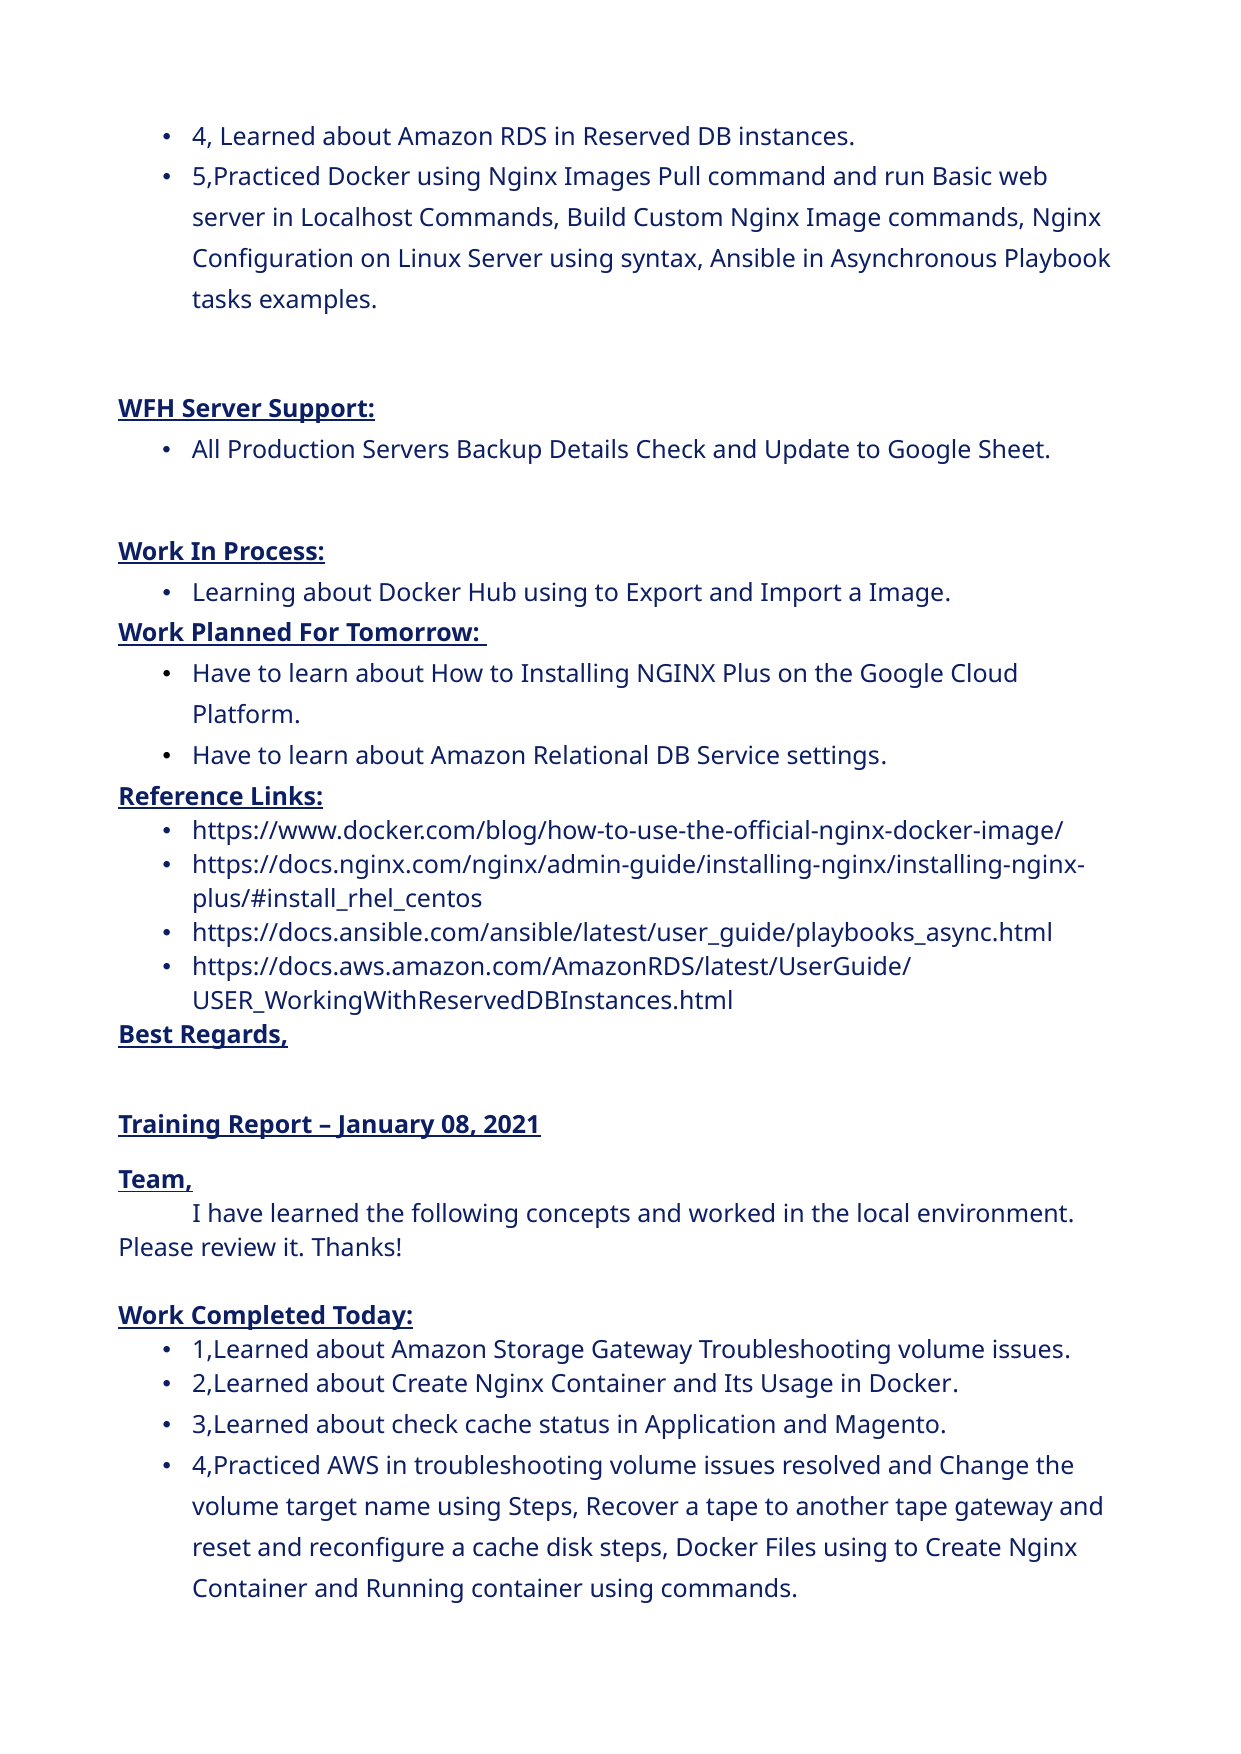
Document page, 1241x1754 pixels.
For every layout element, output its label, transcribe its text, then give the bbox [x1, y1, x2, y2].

list 3,Learned about check cache status in Application and Magento. [162, 1407, 1122, 1441]
list 2,Learned about Create Nginx Container and Its Usage in Docker. [162, 1366, 1122, 1400]
text Team, [118, 1162, 1122, 1196]
list Have to learn about Amazon Relational DB Service settings. [162, 738, 1122, 772]
text I have learned the following concepts and worked in the local environment. Please review it. Thanks! [118, 1196, 1122, 1264]
text WFH Server Support: [118, 390, 1122, 424]
list 4,Practiced AWS in troubleshooting volume issues resolved and Change the volume target name using Steps, Recover a tape to another tape gateway and reset and reconfigure a cache disk steps, Docker Files using to Create Nginx Container and Running container using commands. [162, 1448, 1122, 1604]
list Have to learn about How to Installing NGINX Plus on the Google Cloud Platform. [162, 656, 1122, 731]
text Best Regards, [118, 1017, 1122, 1051]
list 5,Practiced Docker using Nginx Images Pull command and run Basic web server in Localhost Commands, Build Custom Nginx Image commands, Nginx Configuration on Linux Server using syntax, Ansible in Asynchronous Playbook tasks examples. [162, 159, 1122, 316]
text Work Completed Today: [118, 1298, 1122, 1332]
list https://www.docker.com/blog/how-to-use-the-official-nginx-docker-image/ [162, 812, 1122, 847]
text Reference Links: [118, 778, 1122, 812]
subtitle All Production Servers Backup Details Check and Update to Google Sheet. [162, 431, 1122, 465]
list https://docs.ansible.com/ansible/latest/user_guide/playbooks_async.html [162, 915, 1122, 949]
text Work Planned For Tomorrow: [118, 615, 1122, 649]
list https://docs.aws.amazon.com/AmazonRDS/latest/UserGuide/USER_WorkingWithReservedDBInstances.html [162, 949, 1122, 1017]
text Training Report – January 08, 2021 [118, 1106, 1122, 1140]
list https://docs.nginx.com/nginx/admin-guide/installing-nginx/installing-nginx-plus/#install_rhel_centos [162, 847, 1122, 915]
list 1,Learned about Amazon Storage Gateway Troubleshooting volume issues. [162, 1332, 1122, 1366]
text Work In Process: [118, 533, 1122, 567]
list 4, Learned about Amazon RDS in Reserved DB instances. [162, 118, 1122, 152]
list Learning about Docker Hub using to Export and Import a Image. [162, 574, 1122, 608]
